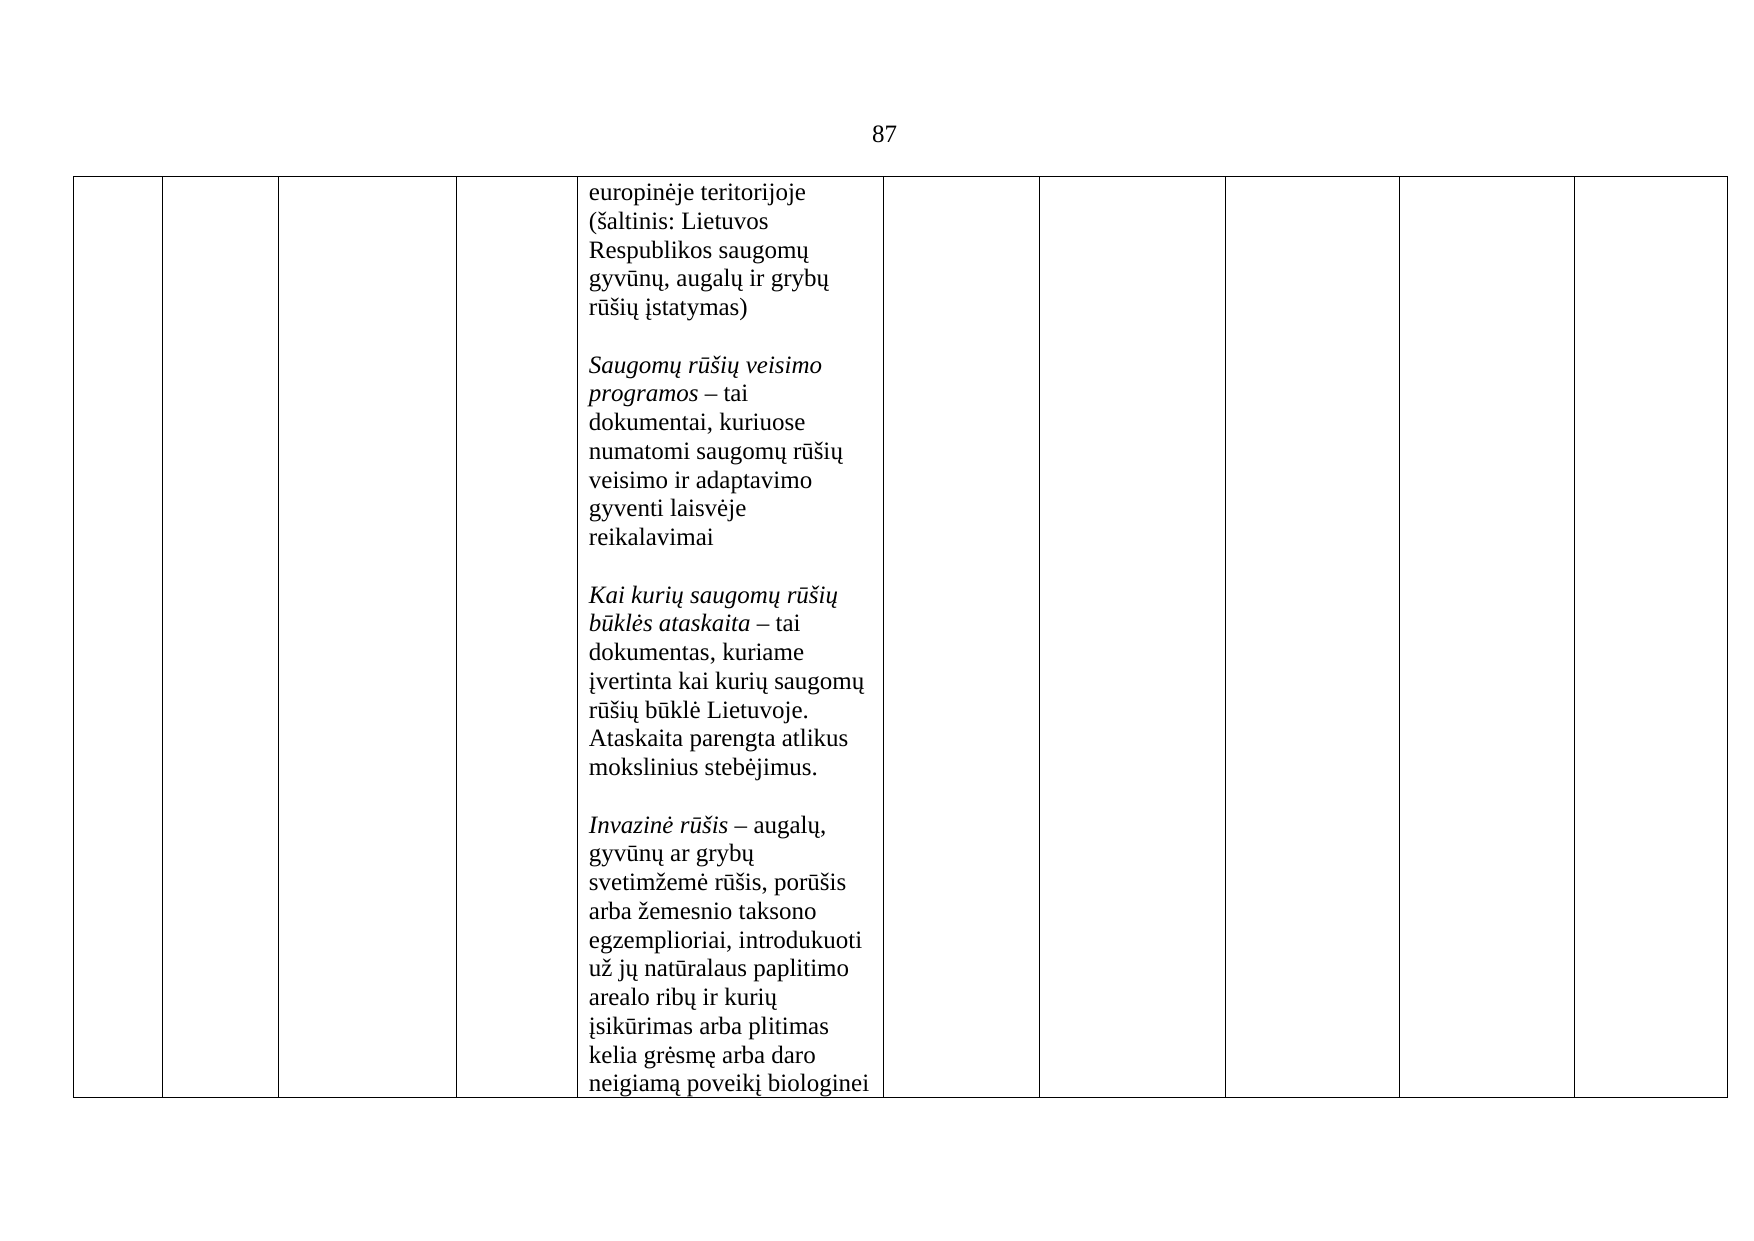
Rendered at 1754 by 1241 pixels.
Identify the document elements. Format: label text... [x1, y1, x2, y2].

table_cell [74, 177, 162, 1097]
table_cell [884, 177, 1039, 1097]
table_cell [1226, 177, 1399, 1097]
table_cell [279, 177, 456, 1097]
table_cell europinėje teritorijoje (šaltinis: Lietuvos Respublikos saugomų gyvūnų, augalų ir grybų rūšių įstatymas) Saugomų rūšių veisimo programos – tai dokumentai, kuriuose numatomi saugomų rūšių veisimo ir adaptavimo gyventi laisvėje reikalavimai Kai kurių saugomų rūšių būklės ataskaita – tai dokumentas, kuriame įvertinta kai kurių saugomų rūšių būklė Lietuvoje. Ataskaita parengta atlikus mokslinius stebėjimus. Invazinė rūšis – augalų, gyvūnų ar grybų svetimžemė rūšis, porūšis arba žemesnio taksono egzemplioriai, introdukuoti už jų natūralaus paplitimo arealo ribų ir kurių įsikūrimas arba plitimas kelia grėsmę arba daro neigiamą poveikį biologinei [578, 177, 883, 1097]
table_cell [1400, 177, 1574, 1097]
table_cell [163, 177, 278, 1097]
table_cell [457, 177, 577, 1097]
table_cell [1575, 177, 1727, 1097]
table_cell [1040, 177, 1225, 1097]
